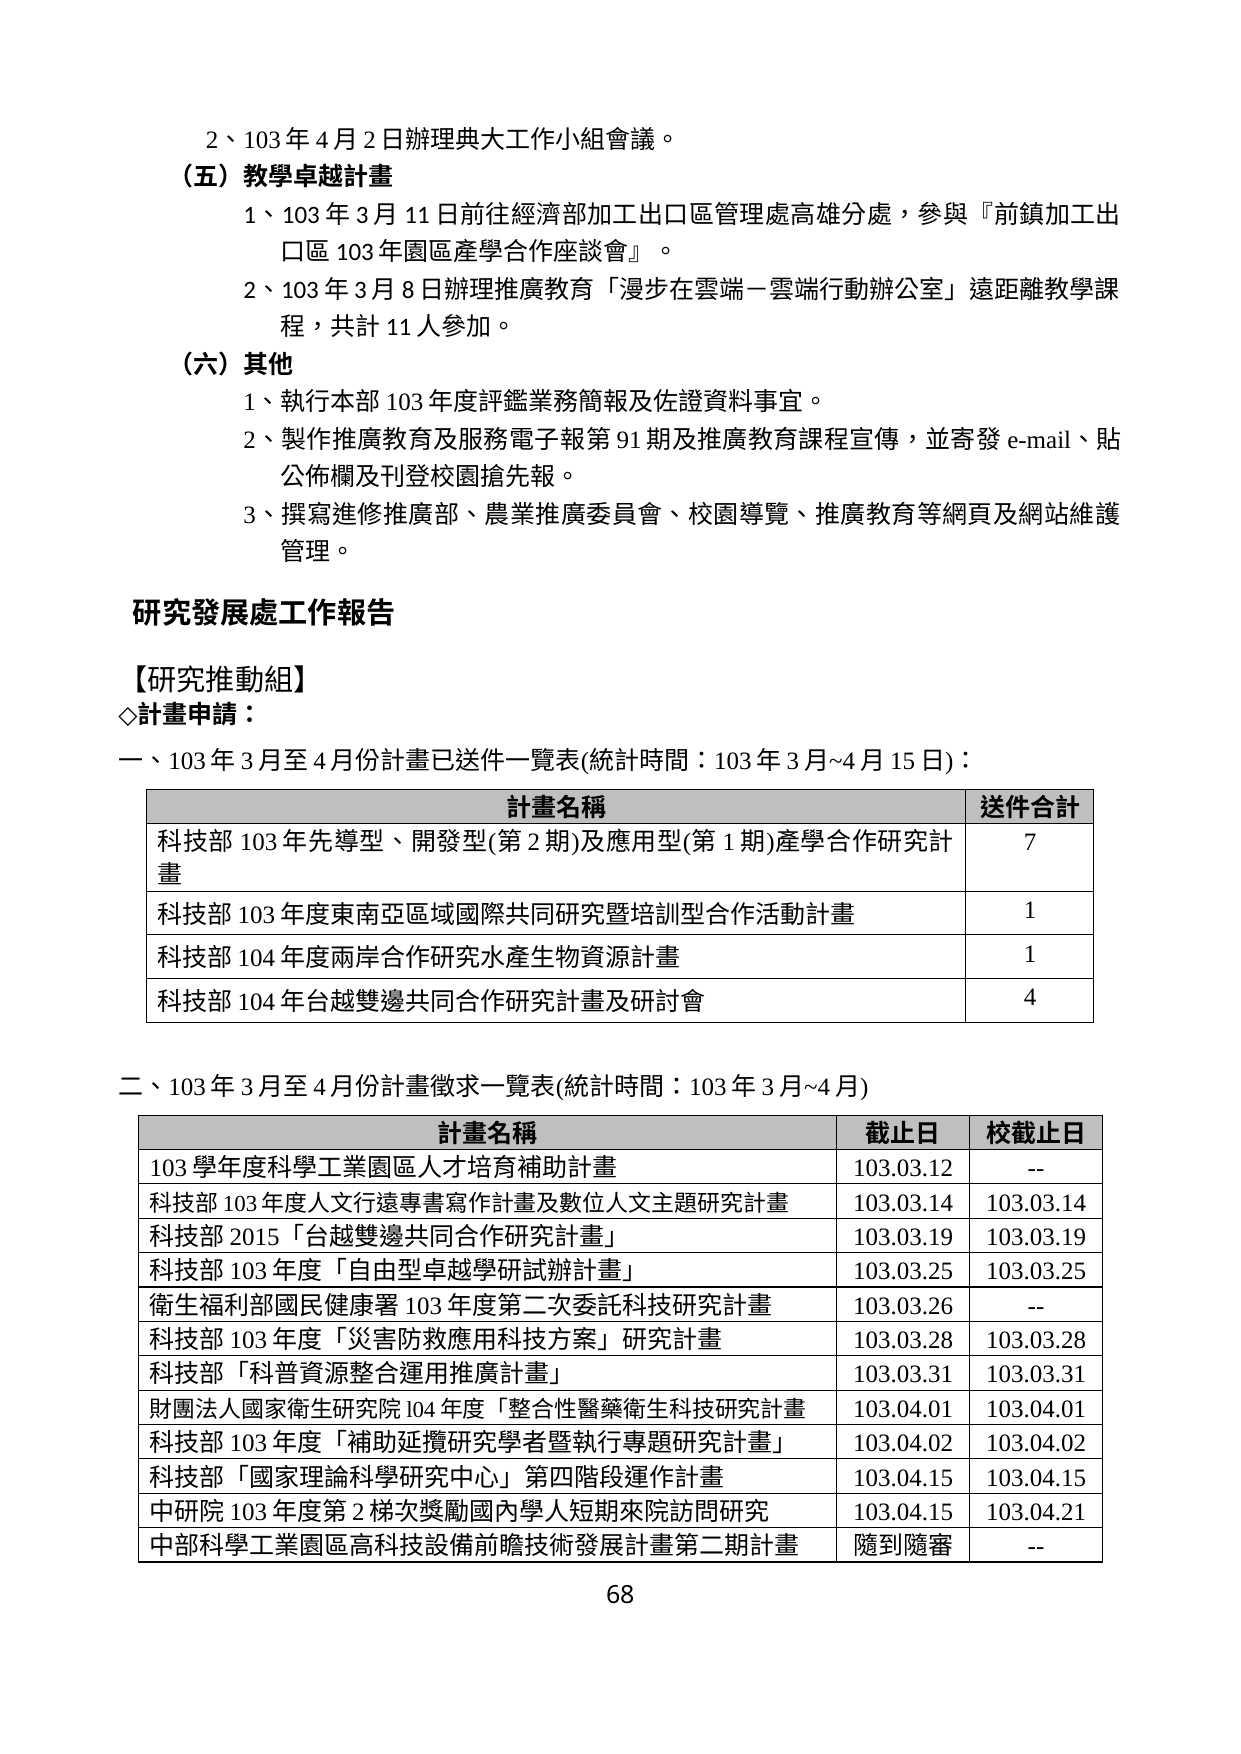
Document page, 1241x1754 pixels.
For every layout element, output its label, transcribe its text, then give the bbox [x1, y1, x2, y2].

table_cell 103.04.15 [970, 1459, 1102, 1493]
table_cell 103.04.02 [970, 1425, 1102, 1458]
table_cell 科技部103年度「補助延攬研究學者暨執行專題研究計畫」 [139, 1425, 836, 1458]
text 二、103年3月至4月份計畫徵求一覽表(統計時間：103年3月~4月) [118, 1069, 1122, 1102]
table_header 計畫名稱 [139, 1116, 836, 1149]
table_cell 103.03.26 [837, 1288, 969, 1321]
table_cell 7 [966, 824, 1093, 891]
table_cell 103.04.01 [837, 1391, 969, 1424]
text 【研究推動組】 [118, 663, 1127, 697]
table_cell 103.04.01 [970, 1391, 1102, 1424]
text 2、103年3月8日辦理推廣教育「漫步在雲端－雲端行動辦公室」遠距離教學課程，共計11人參加。 [243, 268, 1122, 343]
text 一、103年3月至4月份計畫已送件一覽表(統計時間：103年3月~4月15日)： [118, 743, 1122, 776]
table_cell 103.03.12 [837, 1150, 969, 1183]
table_cell 科技部「國家理論科學研究中心」第四階段運作計畫 [139, 1459, 836, 1493]
table_cell 103.03.14 [970, 1184, 1102, 1218]
text 2、103年4月2日辦理典大工作小組會議。 [168, 118, 1122, 156]
table_cell 科技部104年台越雙邊共同合作研究計畫及研討會 [147, 979, 965, 1022]
table_cell 科技部104年度兩岸合作研究水產生物資源計畫 [147, 935, 965, 978]
text 1、103年3月11日前往經濟部加工出口區管理處高雄分處，參與『前鎮加工出口區103年園區產學合作座談會』。 [243, 193, 1122, 268]
table_header 送件合計 [966, 790, 1093, 823]
table_cell -- [970, 1288, 1102, 1321]
table_cell 4 [966, 979, 1093, 1022]
table_cell 科技部103年先導型、開發型(第2期)及應用型(第1期)產學合作研究計畫 [147, 824, 965, 891]
text 1、執行本部103年度評鑑業務簡報及佐證資料事宜。 [243, 381, 1122, 418]
table_cell 103學年度科學工業園區人才培育補助計畫 [139, 1150, 836, 1183]
table_cell 103.03.19 [970, 1219, 1102, 1252]
text 2、製作推廣教育及服務電子報第91期及推廣教育課程宣傳，並寄發e-mail、貼公佈欄及刊登校園搶先報。 [243, 418, 1122, 493]
table_cell 103.04.02 [837, 1425, 969, 1458]
table_cell -- [970, 1150, 1102, 1183]
table_cell 衛生福利部國民健康署103年度第二次委託科技研究計畫 [139, 1288, 836, 1321]
table_cell 103.03.14 [837, 1184, 969, 1218]
table_cell 科技部103年度東南亞區域國際共同研究暨培訓型合作活動計畫 [147, 892, 965, 934]
text （五）教學卓越計畫 [118, 156, 1122, 193]
table_cell 科技部2015「台越雙邊共同合作研究計畫」 [139, 1219, 836, 1252]
table_cell 1 [966, 935, 1093, 978]
table_header 截止日 [837, 1116, 969, 1149]
table_cell 科技部「科普資源整合運用推廣計畫」 [139, 1356, 836, 1389]
text ◇計畫申請： [118, 697, 1122, 730]
table_cell 103.03.28 [837, 1322, 969, 1355]
table_cell -- [970, 1528, 1102, 1561]
table_cell 1 [966, 892, 1093, 934]
table_cell 中部科學工業園區高科技設備前瞻技術發展計畫第二期計畫 [139, 1528, 836, 1561]
table_cell 隨到隨審 [837, 1528, 969, 1561]
table_cell 中研院103年度第2梯次獎勵國內學人短期來院訪問研究 [139, 1494, 836, 1527]
table_cell 財團法人國家衛生研究院l04年度「整合性醫藥衛生科技研究計畫 [139, 1391, 836, 1424]
table_cell 科技部103年度人文行遠專書寫作計畫及數位人文主題研究計畫 [139, 1184, 836, 1218]
text 研究發展處工作報告 [118, 597, 1127, 630]
table_cell 科技部103年度「自由型卓越學研試辦計畫」 [139, 1253, 836, 1286]
table_cell 科技部103年度「災害防救應用科技方案」研究計畫 [139, 1322, 836, 1355]
table_header 計畫名稱 [147, 790, 965, 823]
table_cell 103.04.15 [837, 1459, 969, 1493]
table_cell 103.03.31 [970, 1356, 1102, 1389]
table_cell 103.04.21 [970, 1494, 1102, 1527]
text 3、撰寫進修推廣部、農業推廣委員會、校園導覽、推廣教育等網頁及網站維護管理。 [243, 493, 1122, 568]
text （六）其他 [118, 343, 1122, 381]
table_cell 103.03.25 [837, 1253, 969, 1286]
table_cell 103.04.15 [837, 1494, 969, 1527]
table_cell 103.03.31 [837, 1356, 969, 1389]
table_header 校截止日 [970, 1116, 1102, 1149]
table_cell 103.03.28 [970, 1322, 1102, 1355]
table_cell 103.03.19 [837, 1219, 969, 1252]
table_cell 103.03.25 [970, 1253, 1102, 1286]
